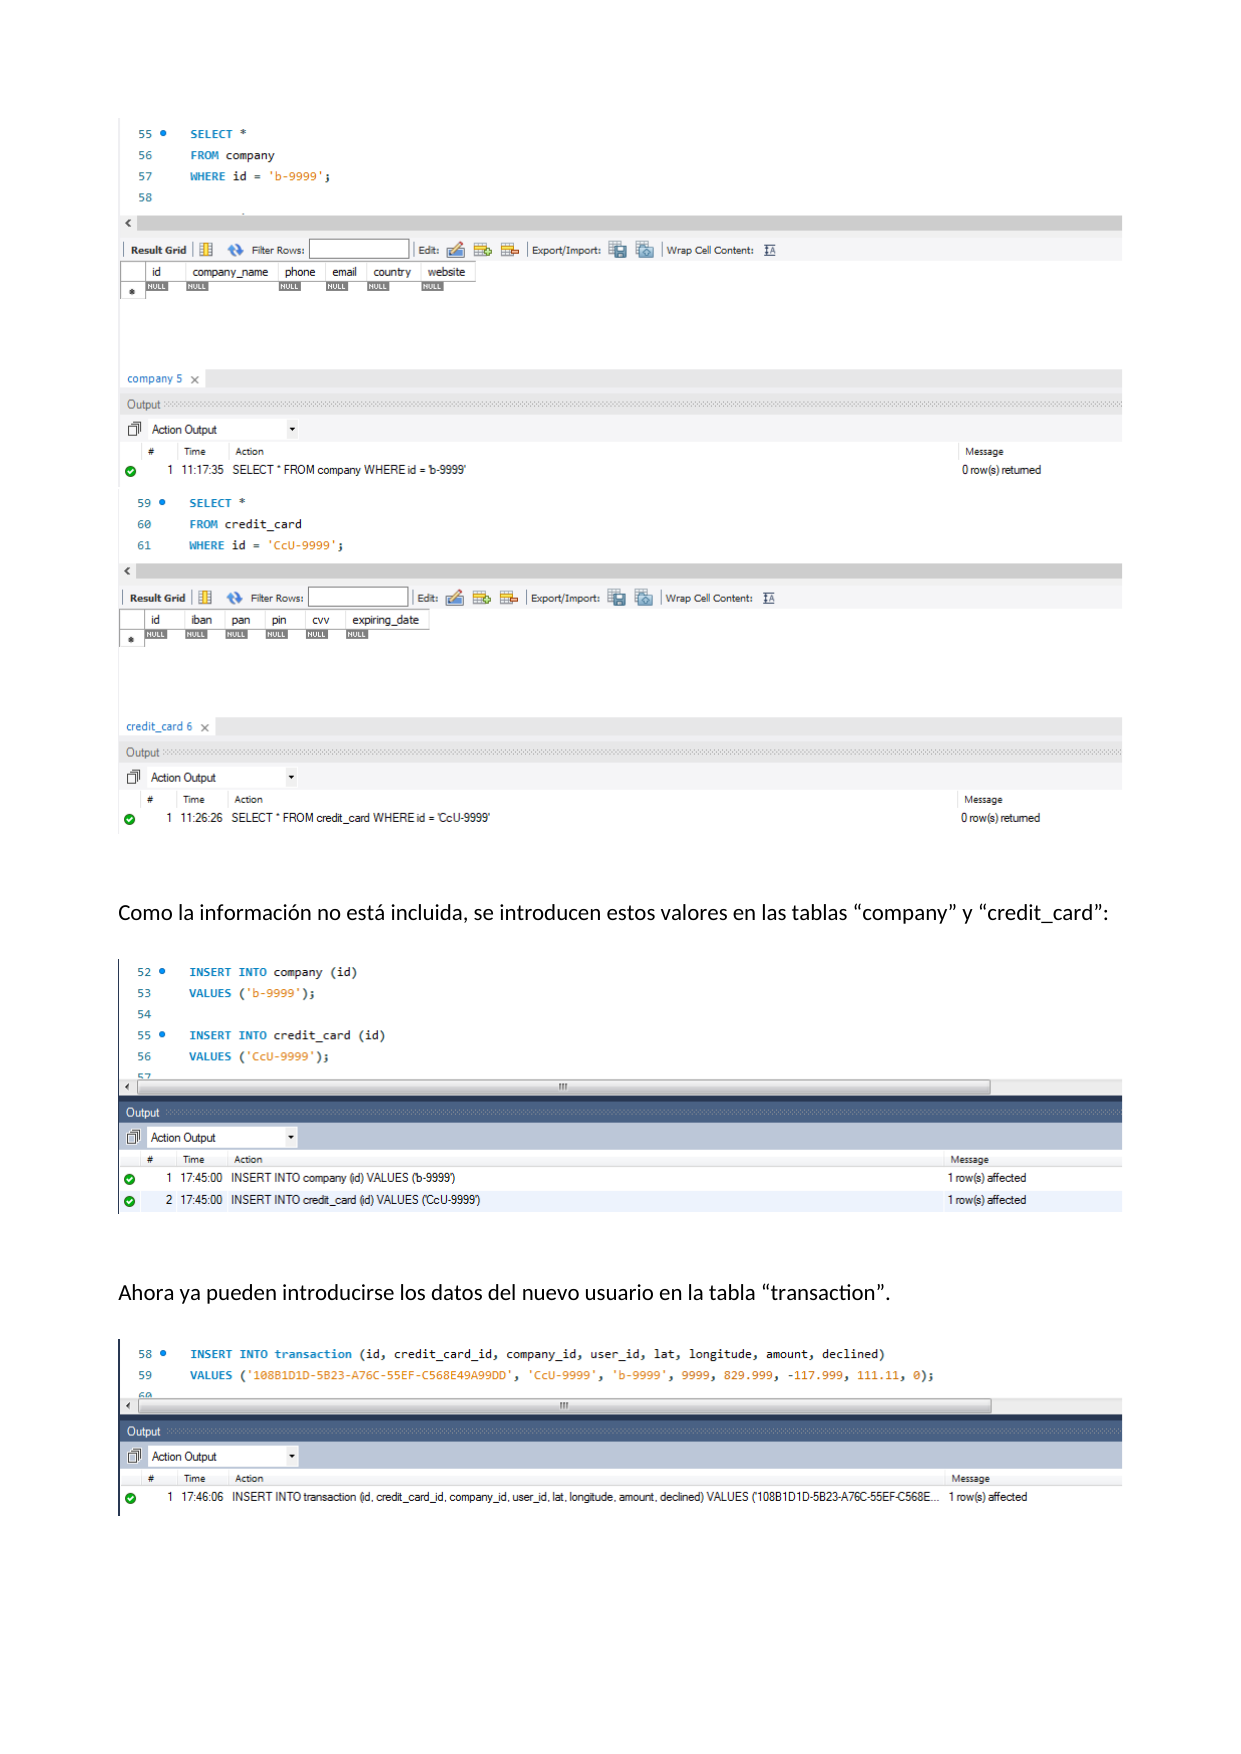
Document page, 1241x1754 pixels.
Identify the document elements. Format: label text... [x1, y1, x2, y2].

text Como la información no está incluida, se introducen estos valores en las tablas “company” y “credit_card”: [118, 898, 1122, 926]
picture [118, 959, 1123, 1214]
picture [118, 489, 1123, 834]
text Ahora ya pueden introducirse los datos del nuevo usuario en la tabla “transaction”. [118, 1278, 1122, 1306]
picture [118, 118, 1123, 487]
picture [118, 1339, 1123, 1516]
